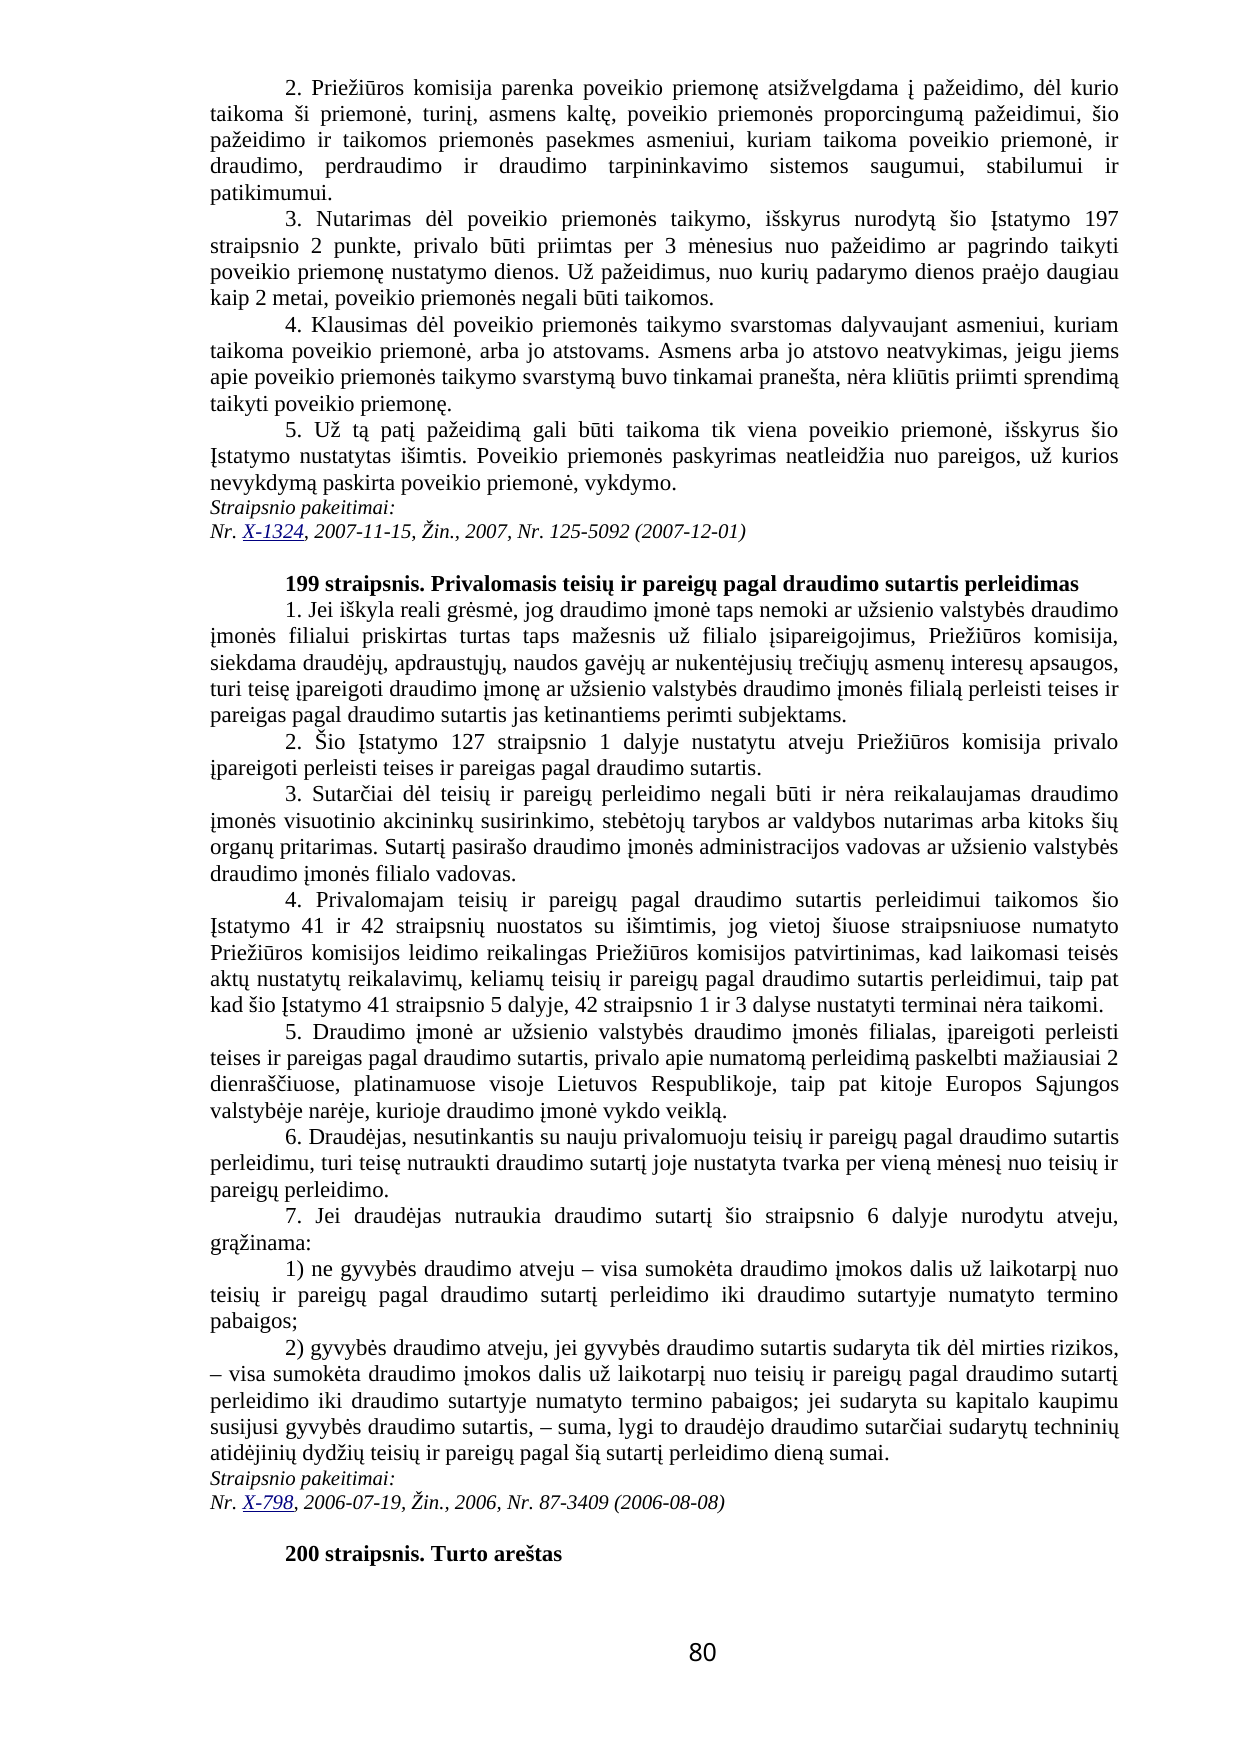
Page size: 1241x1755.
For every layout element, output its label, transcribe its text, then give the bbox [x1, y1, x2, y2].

text Straipsnio pakeitimai: [210, 1466, 1120, 1490]
text 200 straipsnis. Turto areštas [210, 1540, 1120, 1567]
text 2) gyvybės draudimo atveju, jei gyvybės draudimo sutartis sudaryta tik dėl mirties rizikos, – visa sumokėta draudimo įmokos dalis už laikotarpį nuo teisių ir pareigų pagal draudimo sutartį perleidimo iki draudimo sutartyje numatyto termino pabaigos; jei sudaryta su kapitalo kaupimu susijusi gyvybės draudimo sutartis, – suma, lygi to draudėjo draudimo sutarčiai sudarytų techninių atidėjinių dydžių teisių ir pareigų pagal šią sutartį perleidimo dieną sumai. [210, 1334, 1120, 1466]
text 6. Draudėjas, nesutinkantis su nauju privalomuoju teisių ir pareigų pagal draudimo sutartis perleidimu, turi teisę nutraukti draudimo sutartį joje nustatyta tvarka per vieną mėnesį nuo teisių ir pareigų perleidimo. [210, 1123, 1120, 1202]
text 3. Sutarčiai dėl teisių ir pareigų perleidimo negali būti ir nėra reikalaujamas draudimo įmonės visuotinio akcininkų susirinkimo, stebėtojų tarybos ar valdybos nutarimas arba kitoks šių organų pritarimas. Sutartį pasirašo draudimo įmonės administracijos vadovas ar užsienio valstybės draudimo įmonės filialo vadovas. [210, 781, 1120, 886]
text Nr. X-1324, 2007-11-15, Žin., 2007, Nr. 125-5092 (2007-12-01) [210, 519, 1120, 543]
text 5. Draudimo įmonė ar užsienio valstybės draudimo įmonės filialas, įpareigoti perleisti teises ir pareigas pagal draudimo sutartis, privalo apie numatomą perleidimą paskelbti mažiausiai 2 dienraščiuose, platinamuose visoje Lietuvos Respublikoje, taip pat kitoje Europos Sąjungos valstybėje narėje, kurioje draudimo įmonė vykdo veiklą. [210, 1018, 1120, 1123]
text 4. Klausimas dėl poveikio priemonės taikymo svarstomas dalyvaujant asmeniui, kuriam taikoma poveikio priemonė, arba jo atstovams. Asmens arba jo atstovo neatvykimas, jeigu jiems apie poveikio priemonės taikymo svarstymą buvo tinkamai pranešta, nėra kliūtis priimti sprendimą taikyti poveikio priemonę. [210, 311, 1120, 416]
text 4. Privalomajam teisių ir pareigų pagal draudimo sutartis perleidimui taikomos šio Įstatymo 41 ir 42 straipsnių nuostatos su išimtimis, jog vietoj šiuose straipsniuose numatyto Priežiūros komisijos leidimo reikalingas Priežiūros komisijos patvirtinimas, kad laikomasi teisės aktų nustatytų reikalavimų, keliamų teisių ir pareigų pagal draudimo sutartis perleidimui, taip pat kad šio Įstatymo 41 straipsnio 5 dalyje, 42 straipsnio 1 ir 3 dalyse nustatyti terminai nėra taikomi. [210, 886, 1120, 1018]
text 3. Nutarimas dėl poveikio priemonės taikymo, išskyrus nurodytą šio Įstatymo 197 straipsnio 2 punkte, privalo būti priimtas per 3 mėnesius nuo pažeidimo ar pagrindo taikyti poveikio priemonę nustatymo dienos. Už pažeidimus, nuo kurių padarymo dienos praėjo daugiau kaip 2 metai, poveikio priemonės negali būti taikomos. [210, 205, 1120, 311]
text 1) ne gyvybės draudimo atveju – visa sumokėta draudimo įmokos dalis už laikotarpį nuo teisių ir pareigų pagal draudimo sutartį perleidimo iki draudimo sutartyje numatyto termino pabaigos; [210, 1255, 1120, 1334]
text 2. Priežiūros komisija parenka poveikio priemonę atsižvelgdama į pažeidimo, dėl kurio taikoma ši priemonė, turinį, asmens kaltę, poveikio priemonės proporcingumą pažeidimui, šio pažeidimo ir taikomos priemonės pasekmes asmeniui, kuriam taikoma poveikio priemonė, ir draudimo, perdraudimo ir draudimo tarpininkavimo sistemos saugumui, stabilumui ir patikimumui. [210, 73, 1120, 205]
text 1. Jei iškyla reali grėsmė, jog draudimo įmonė taps nemoki ar užsienio valstybės draudimo įmonės filialui priskirtas turtas taps mažesnis už filialo įsipareigojimus, Priežiūros komisija, siekdama draudėjų, apdraustųjų, naudos gavėjų ar nukentėjusių trečiųjų asmenų interesų apsaugos, turi teisę įpareigoti draudimo įmonę ar užsienio valstybės draudimo įmonės filialą perleisti teises ir pareigas pagal draudimo sutartis jas ketinantiems perimti subjektams. [210, 596, 1120, 728]
text 199 straipsnis. Privalomasis teisių ir pareigų pagal draudimo sutartis perleidimas [285, 570, 1120, 596]
text 2. Šio Įstatymo 127 straipsnio 1 dalyje nustatytu atveju Priežiūros komisija privalo įpareigoti perleisti teises ir pareigas pagal draudimo sutartis. [210, 728, 1120, 781]
text Nr. X-798, 2006-07-19, Žin., 2006, Nr. 87-3409 (2006-08-08) [210, 1490, 1120, 1514]
text Straipsnio pakeitimai: [210, 495, 1120, 519]
text 5. Už tą patį pažeidimą gali būti taikoma tik viena poveikio priemonė, išskyrus šio Įstatymo nustatytas išimtis. Poveikio priemonės paskyrimas neatleidžia nuo pareigos, už kurios nevykdymą paskirta poveikio priemonė, vykdymo. [210, 416, 1120, 495]
text 7. Jei draudėjas nutraukia draudimo sutartį šio straipsnio 6 dalyje nurodytu atveju, grąžinama: [210, 1202, 1120, 1255]
